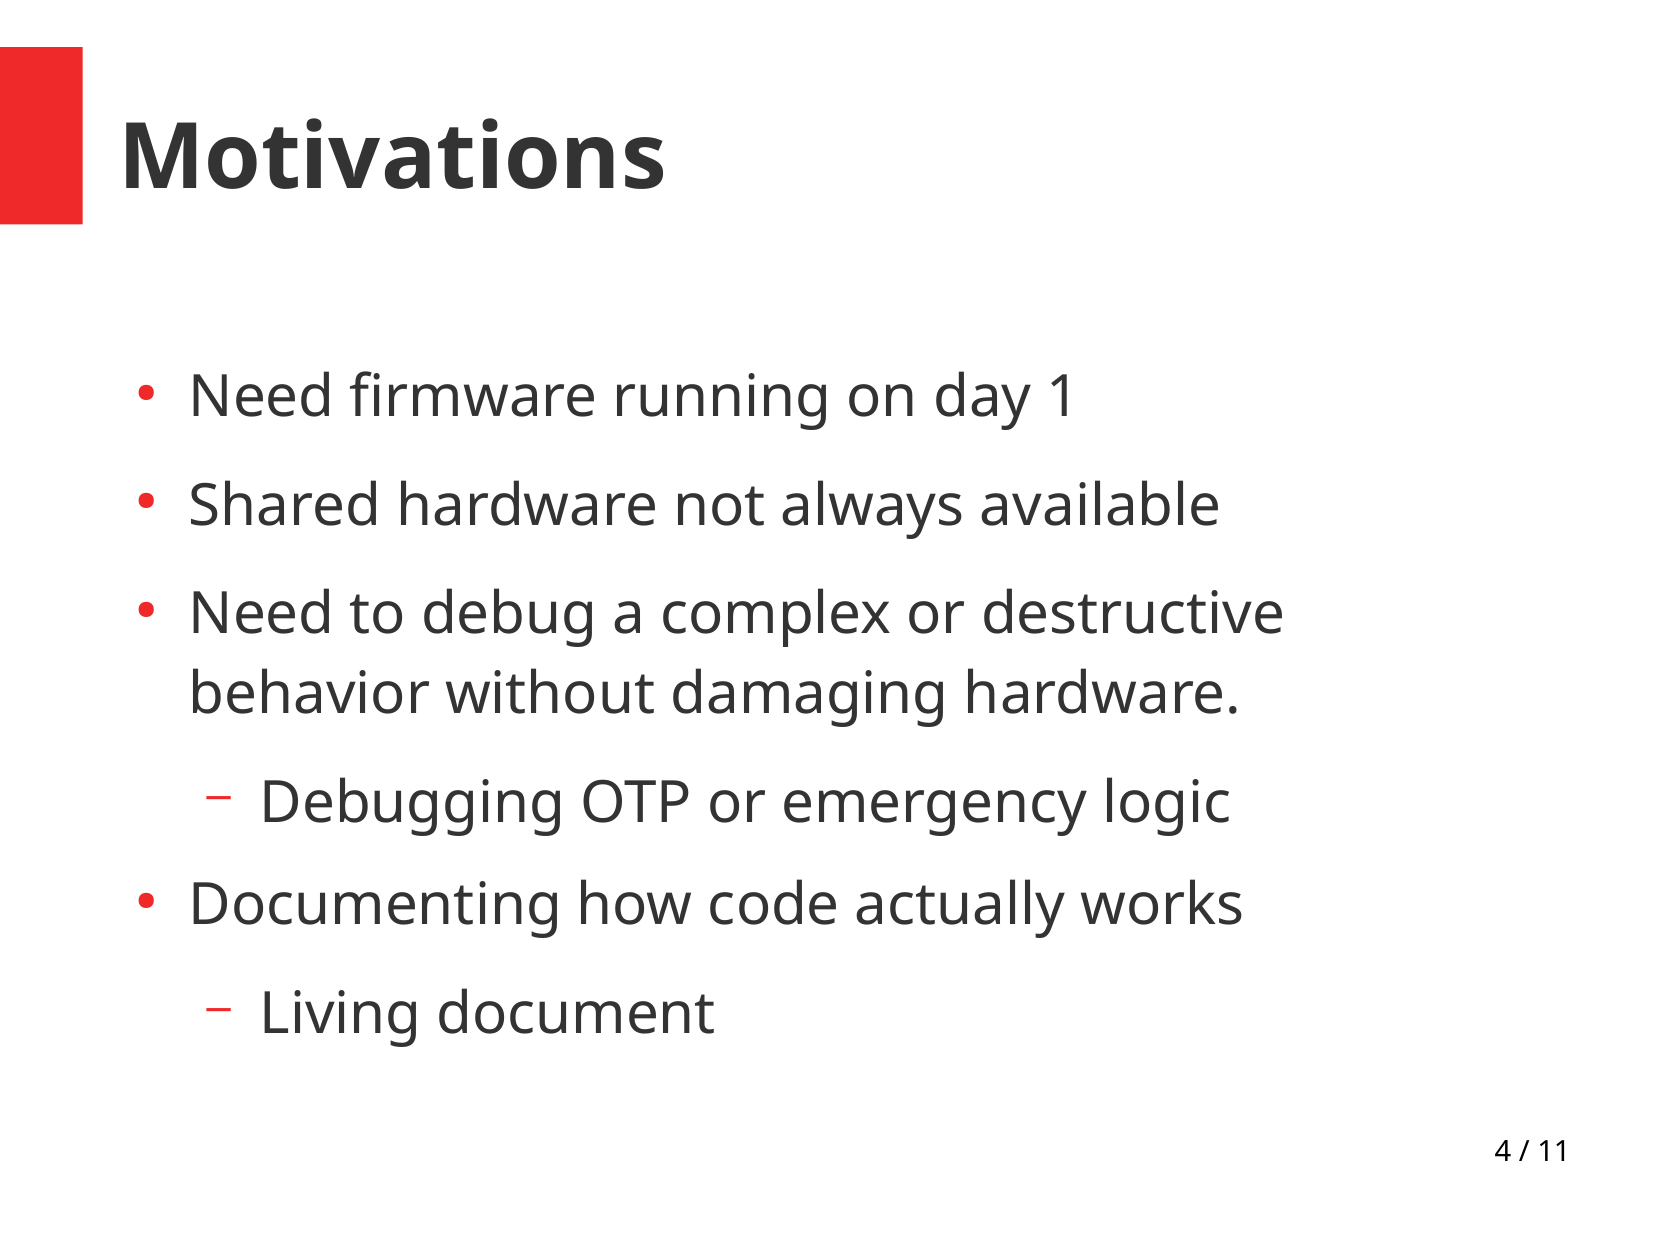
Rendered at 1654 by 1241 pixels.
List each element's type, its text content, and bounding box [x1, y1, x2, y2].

list Need firmware running on day 1 Shared hardware not always available Need to debug a complex or destructive behavior without damaging hardware. Debugging OTP or emergency logic Documenting how code actually works Living document [118, 354, 1536, 1074]
title Motivations [118, 49, 1571, 257]
